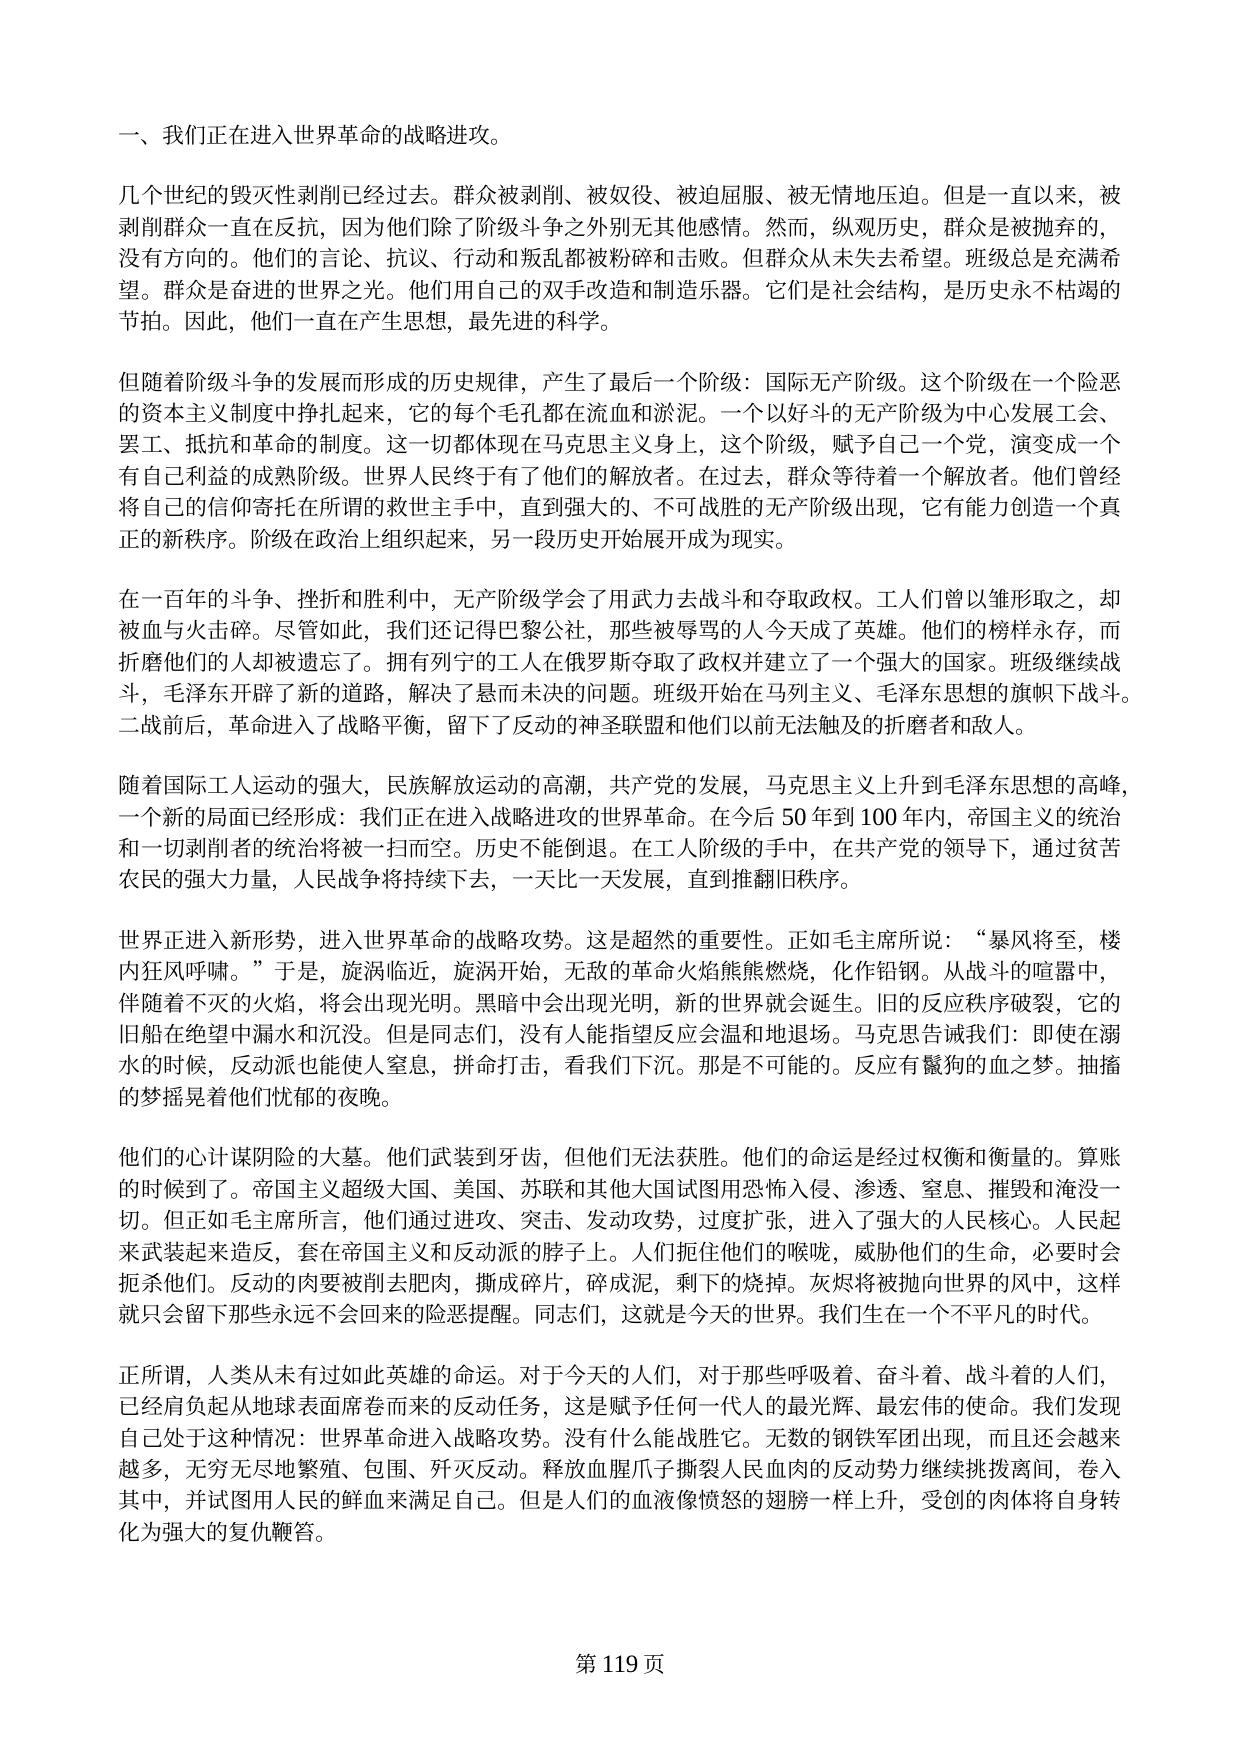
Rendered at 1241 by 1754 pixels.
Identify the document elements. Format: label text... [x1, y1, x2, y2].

text 世界正进入新形势，进入世界革命的战略攻势。这是超然的重要性。正如毛主席所说：“暴风将至，楼内狂风呼啸。”于是，旋涡临近，旋涡开始，无敌的革命火焰熊熊燃烧，化作铅钢。从战斗的喧嚣中，伴随着不灭的火焰，将会出现光明。黑暗中会出现光明，新的世界就会诞生。旧的反应秩序破裂，它的旧船在绝望中漏水和沉没。但是同志们，没有人能指望反应会温和地退场。马克思告诫我们：即使在溺水的时候，反动派也能使人窒息，拼命打击，看我们下沉。那是不可能的。反应有鬣狗的血之梦。抽搐的梦摇晃着他们忧郁的夜晚。 [118, 923, 1122, 1112]
text 随着国际工人运动的强大，民族解放运动的高潮，共产党的发展，马克思主义上升到毛泽东思想的高峰，一个新的局面已经形成：我们正在进入战略进攻的世界革命。在今后50年到100年内，帝国主义的统治和一切剥削者的统治将被一扫而空。历史不能倒退。在工人阶级的手中，在共产党的领导下，通过贫苦农民的强大力量，人民战争将持续下去，一天比一天发展，直到推翻旧秩序。 [118, 768, 1122, 894]
text 在一百年的斗争、挫折和胜利中，无产阶级学会了用武力去战斗和夺取政权。工人们曾以雏形取之，却被血与火击碎。尽管如此，我们还记得巴黎公社，那些被辱骂的人今天成了英雄。他们的榜样永存，而折磨他们的人却被遗忘了。拥有列宁的工人在俄罗斯夺取了政权并建立了一个强大的国家。班级继续战斗，毛泽东开辟了新的道路，解决了悬而未决的问题。班级开始在马列主义、毛泽东思想的旗帜下战斗。二战前后，革命进入了战略平衡，留下了反动的神圣联盟和他们以前无法触及的折磨者和敌人。 [118, 582, 1122, 739]
text 但随着阶级斗争的发展而形成的历史规律，产生了最后一个阶级：国际无产阶级。这个阶级在一个险恶的资本主义制度中挣扎起来，它的每个毛孔都在流血和淤泥。一个以好斗的无产阶级为中心发展工会、罢工、抵抗和革命的制度。这一切都体现在马克思主义身上，这个阶级，赋予自己一个党，演变成一个有自己利益的成熟阶级。世界人民终于有了他们的解放者。在过去，群众等待着一个解放者。他们曾经将自己的信仰寄托在所谓的救世主手中，直到强大的、不可战胜的无产阶级出现，它有能力创造一个真正的新秩序。阶级在政治上组织起来，另一段历史开始展开成为现实。 [118, 365, 1122, 553]
text 他们的心计谋阴险的大墓。他们武装到牙齿，但他们无法获胜。他们的命运是经过权衡和衡量的。算账的时候到了。帝国主义超级大国、美国、苏联和其他大国试图用恐怖入侵、渗透、窒息、摧毁和淹没一切。但正如毛主席所言，他们通过进攻、突击、发动攻势，过度扩张，进入了强大的人民核心。人民起来武装起来造反，套在帝国主义和反动派的脖子上。人们扼住他们的喉咙，威胁他们的生命，必要时会扼杀他们。反动的肉要被削去肥肉，撕成碎片，碎成泥，剩下的烧掉。灰烬将被抛向世界的风中，这样就只会留下那些永远不会回来的险恶提醒。同志们，这就是今天的世界。我们生在一个不平凡的时代。 [118, 1140, 1122, 1329]
text 一、我们正在进入世界革命的战略进攻。 [118, 118, 1122, 150]
text 正所谓，人类从未有过如此英雄的命运。对于今天的人们，对于那些呼吸着、奋斗着、战斗着的人们，已经肩负起从地球表面席卷而来的反动任务，这是赋予任何一代人的最光辉、最宏伟的使命。我们发现自己处于这种情况：世界革命进入战略攻势。没有什么能战胜它。无数的钢铁军团出现，而且还会越来越多，无穷无尽地繁殖、包围、歼灭反动。释放血腥爪子撕裂人民血肉的反动势力继续挑拨离间，卷入其中，并试图用人民的鲜血来满足自己。但是人们的血液像愤怒的翅膀一样上升，受创的肉体将自身转化为强大的复仇鞭笞。 [118, 1358, 1122, 1547]
text 几个世纪的毁灭性剥削已经过去。群众被剥削、被奴役、被迫屈服、被无情地压迫。但是一直以来，被剥削群众一直在反抗，因为他们除了阶级斗争之外别无其他感情。然而，纵观历史，群众是被抛弃的，没有方向的。他们的言论、抗议、行动和叛乱都被粉碎和击败。但群众从未失去希望。班级总是充满希望。群众是奋进的世界之光。他们用自己的双手改造和制造乐器。它们是社会结构，是历史永不枯竭的节拍。因此，他们一直在产生思想，最先进的科学。 [118, 179, 1122, 336]
